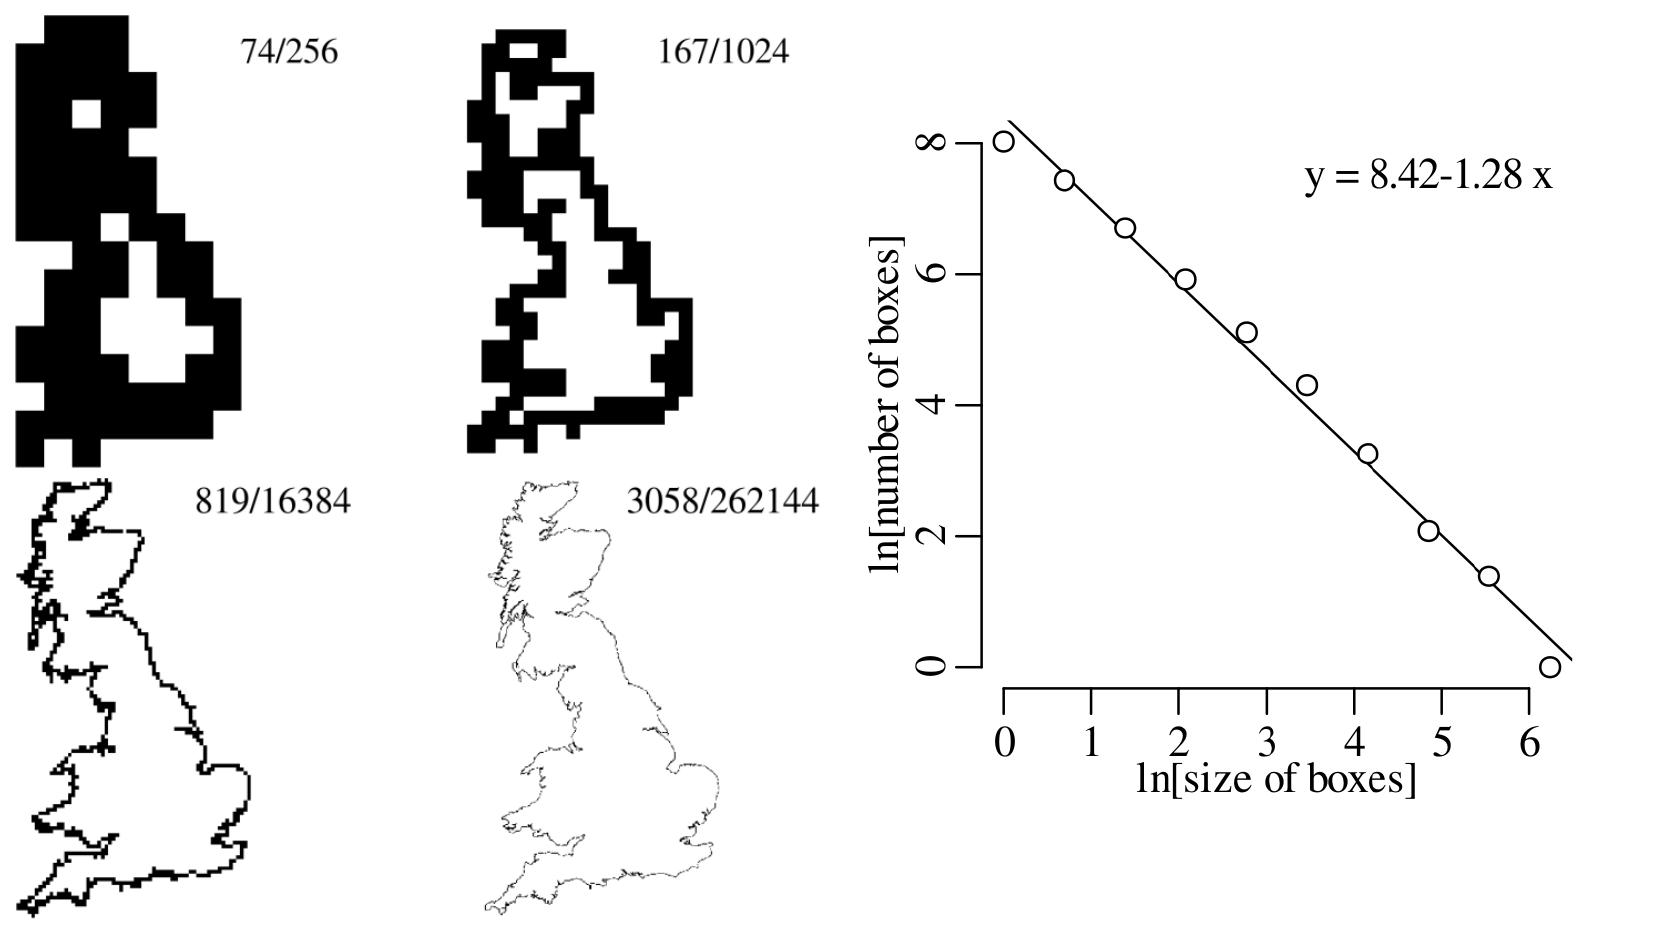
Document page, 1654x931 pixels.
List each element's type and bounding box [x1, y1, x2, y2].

picture [862, 112, 1577, 807]
picture [5, 478, 822, 925]
picture [11, 11, 792, 473]
